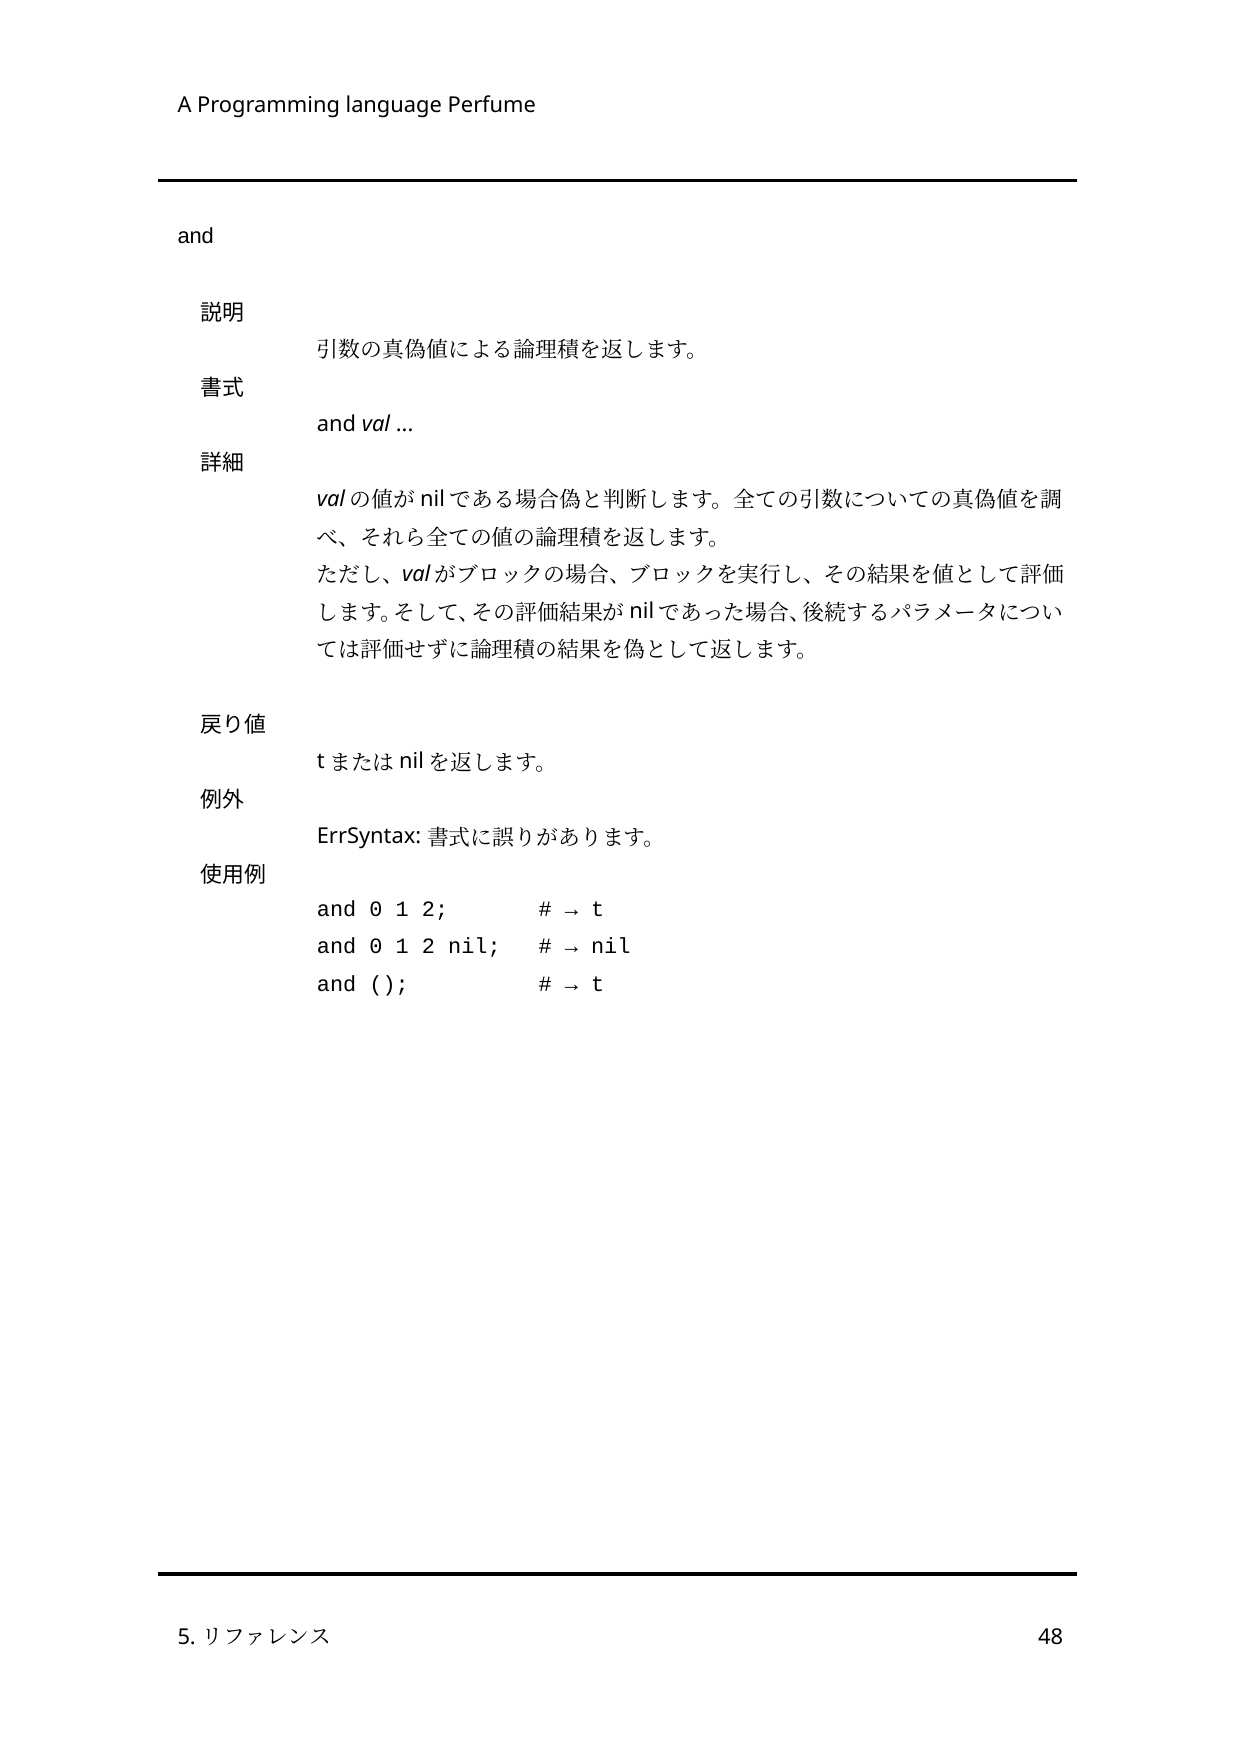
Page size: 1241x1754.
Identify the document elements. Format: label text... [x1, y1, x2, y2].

table_cell 例外 [200, 779, 317, 854]
table_cell and val ... [317, 367, 1063, 442]
table_cell tまたはnilを返します。 [317, 679, 1063, 779]
table_cell ErrSyntax: 書式に誤りがあります。 [317, 779, 1063, 854]
table_header 説明 [200, 292, 317, 367]
table_header 引数の真偽値による論理積を返します。 [317, 292, 1063, 367]
table_cell 戻り値 [200, 679, 317, 779]
subtitle and [177, 217, 1063, 254]
table_cell valの値がnilである場合偽と判断します。全ての引数についての真偽値を調べ、それら全ての値の論理積を返します。 ただし、valがブロックの場合、ブロックを実行し、その結果を値として評価します。そして、その評価結果がnilであった場合、後続するパラメータについては評価せずに論理積の結果を偽として返します。 [317, 442, 1063, 679]
table_cell 詳細 [200, 442, 317, 679]
table_cell 書式 [200, 367, 317, 442]
table_cell and 0 1 2; # → t and 0 1 2 nil; # → nil and (); # → t [317, 854, 1063, 1004]
table_cell 使用例 [200, 854, 317, 1004]
